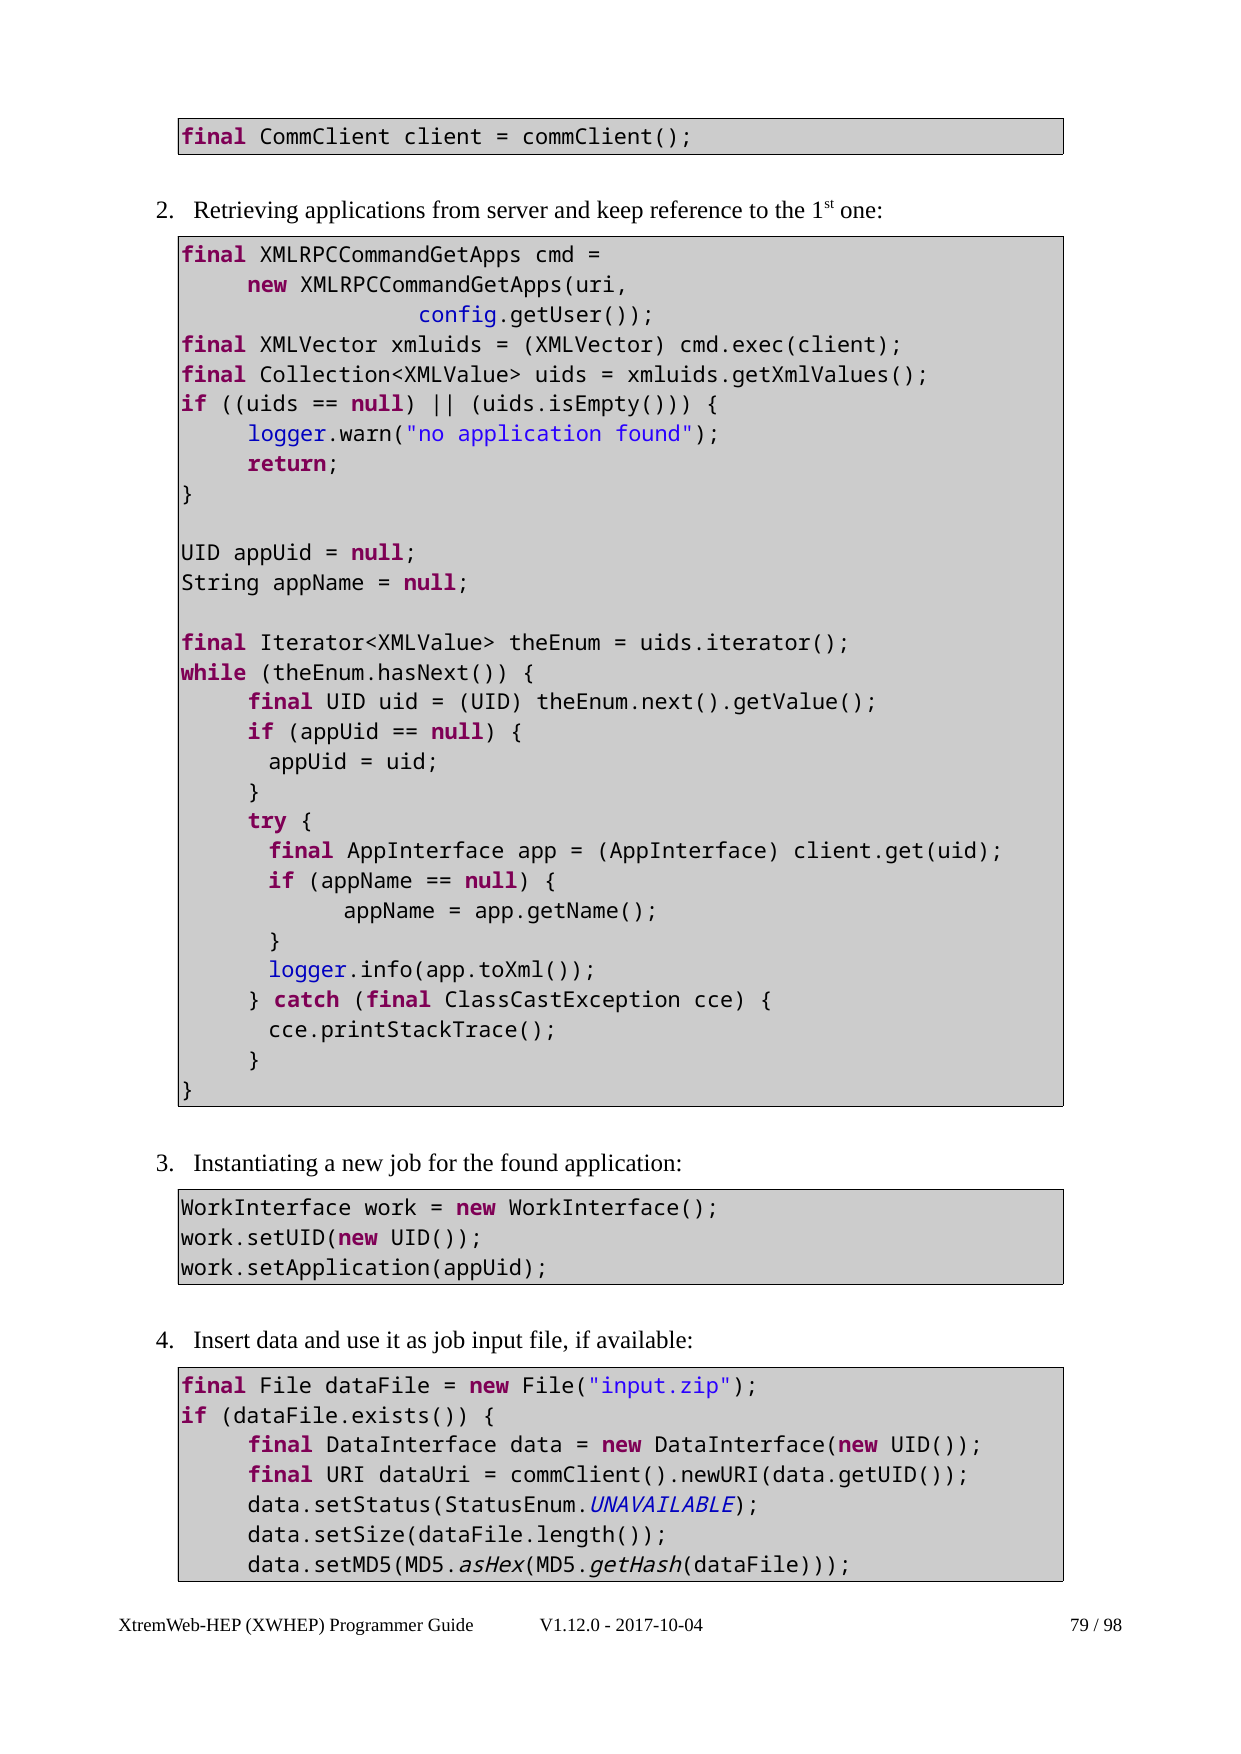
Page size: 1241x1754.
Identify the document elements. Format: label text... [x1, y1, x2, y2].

text } [179, 773, 1063, 802]
text if (appUid == null) { [179, 713, 1063, 743]
text logger.info(app.toXml()); [179, 951, 1063, 981]
text } [179, 1041, 1063, 1071]
text appName = app.getName(); [179, 892, 1063, 922]
text final URI dataUri = commClient().newURI(data.getUID()); [179, 1456, 1063, 1486]
text try { [179, 802, 1063, 832]
text } [179, 1071, 1063, 1106]
list Instantiating a new job for the found application: [156, 1148, 1122, 1176]
text if (appName == null) { [179, 862, 1063, 892]
text String appName = null; [179, 564, 1063, 594]
text WorkInterface work = new WorkInterface(); [179, 1190, 1063, 1219]
text work.setApplication(appUid); [179, 1248, 1063, 1284]
text config.getUser()); [179, 296, 1063, 326]
text logger.warn("no application found"); [179, 415, 1063, 445]
text final Iterator<XMLValue> theEnum = uids.iterator(); [179, 624, 1063, 653]
text data.setSize(dataFile.length()); [179, 1516, 1063, 1546]
text work.setUID(new UID()); [179, 1219, 1063, 1248]
text } [179, 475, 1063, 504]
text } catch (final ClassCastException cce) { [179, 981, 1063, 1011]
list Insert data and use it as job input file, if available: [156, 1326, 1122, 1354]
text while (theEnum.hasNext()) { [179, 653, 1063, 683]
text final File dataFile = new File("input.zip"); [179, 1368, 1063, 1397]
text data.setStatus(StatusEnum.UNAVAILABLE); [179, 1486, 1063, 1516]
text final CommClient client = commClient(); [179, 119, 1063, 154]
text final XMLRPCCommandGetApps cmd = [179, 237, 1063, 266]
list Retrieving applications from server and keep reference to the 1st one: [156, 195, 1122, 224]
text final AppInterface app = (AppInterface) client.get(uid); [179, 832, 1063, 862]
text new XMLRPCCommandGetApps(uri, [179, 266, 1063, 296]
text cce.printStackTrace(); [179, 1011, 1063, 1041]
text } [179, 922, 1063, 951]
text final UID uid = (UID) theEnum.next().getValue(); [179, 683, 1063, 713]
text appUid = uid; [179, 743, 1063, 773]
text final Collection<XMLValue> uids = xmluids.getXmlValues(); [179, 356, 1063, 385]
text if ((uids == null) || (uids.isEmpty())) { [179, 385, 1063, 415]
text final XMLVector xmluids = (XMLVector) cmd.exec(client); [179, 326, 1063, 356]
text UID appUid = null; [179, 534, 1063, 564]
text if (dataFile.exists()) { [179, 1397, 1063, 1426]
text final DataInterface data = new DataInterface(new UID()); [179, 1426, 1063, 1456]
text return; [179, 445, 1063, 475]
text data.setMD5(MD5.asHex(MD5.getHash(dataFile))); [179, 1546, 1063, 1581]
